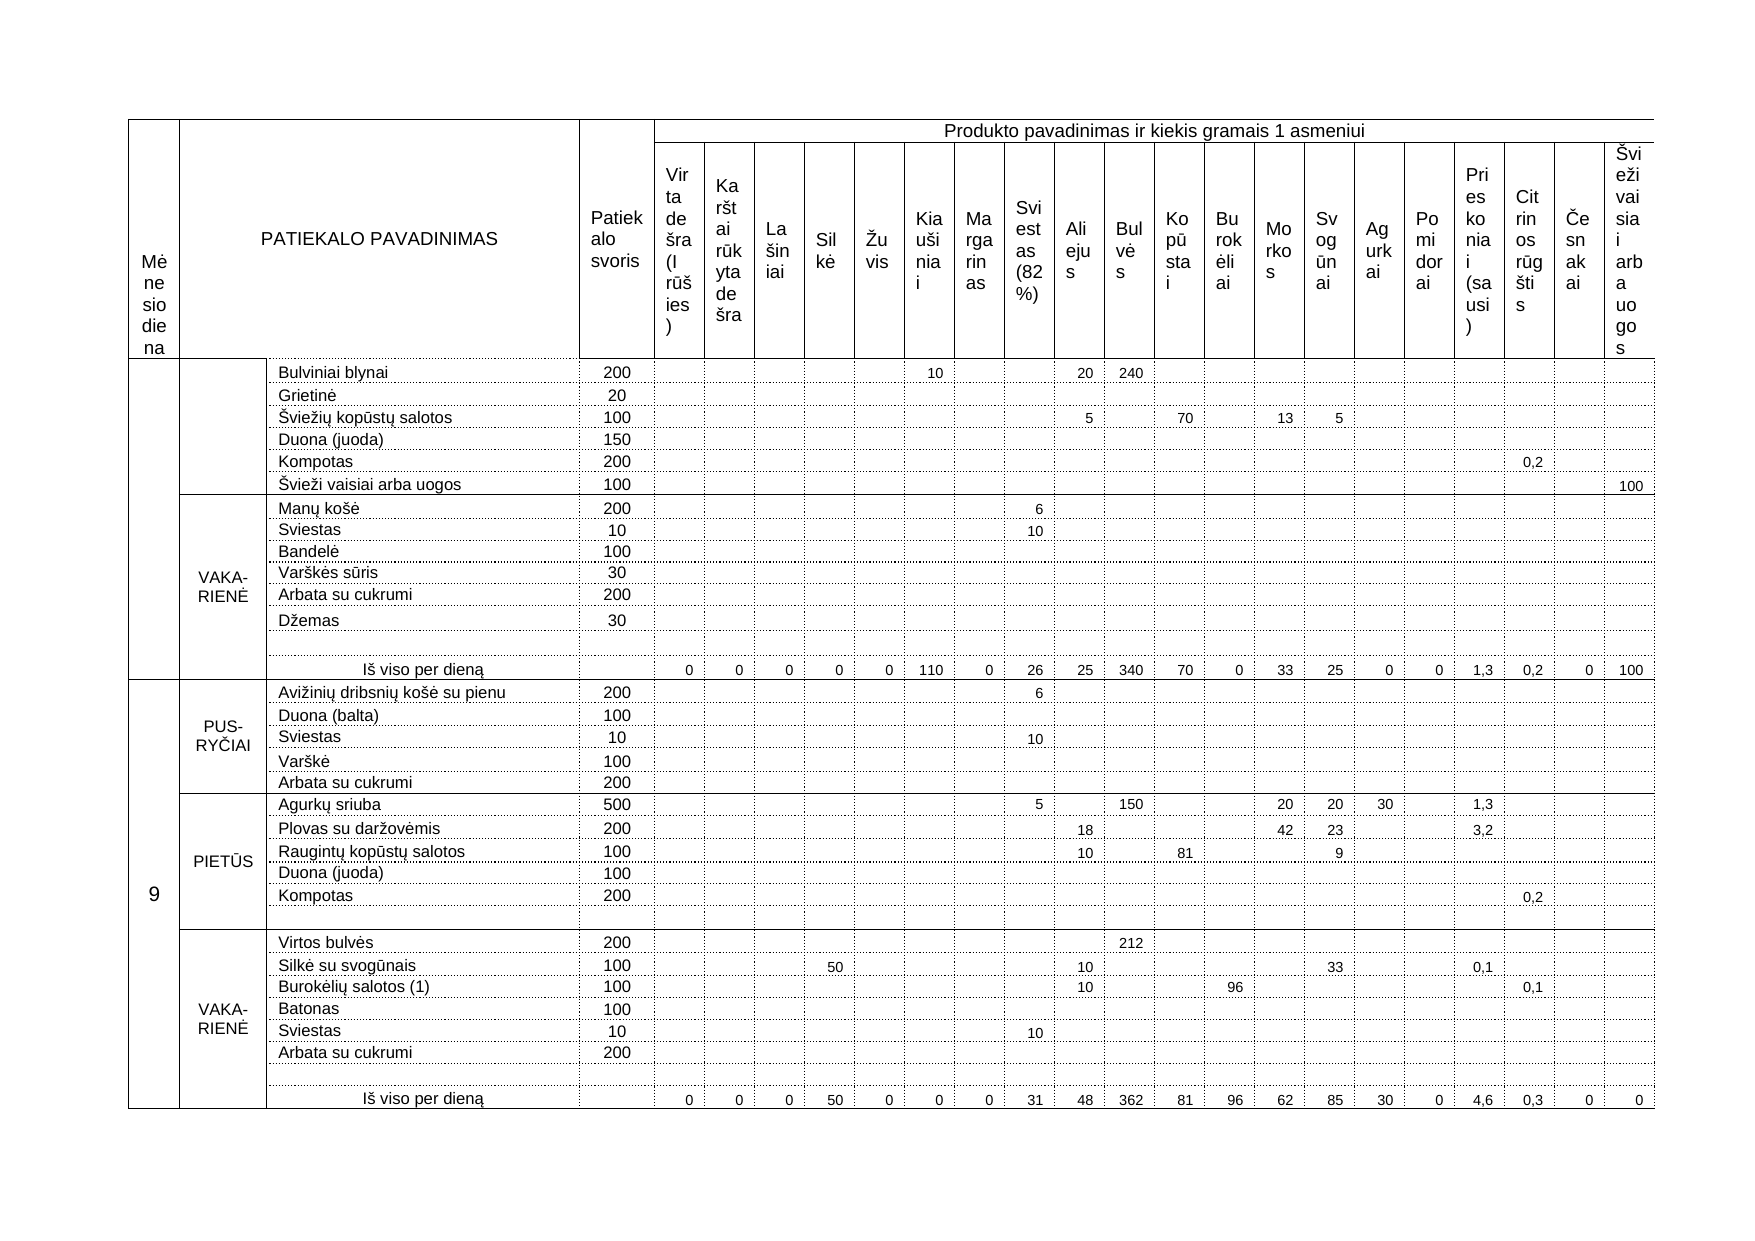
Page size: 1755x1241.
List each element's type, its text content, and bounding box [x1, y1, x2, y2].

table_cell [704, 883, 754, 905]
table_cell 0,2 [1504, 449, 1554, 471]
table_cell [1254, 427, 1304, 449]
table_cell [1204, 1019, 1254, 1041]
table_cell [1054, 905, 1104, 928]
table_cell [1254, 471, 1304, 494]
table_cell [754, 725, 804, 747]
table_cell Šviežių kopūstų salotos [267, 405, 579, 427]
table_cell [1054, 1063, 1104, 1085]
table_cell 100 [579, 405, 654, 427]
table_cell [1154, 702, 1204, 725]
table_cell [954, 540, 1004, 561]
table_cell [1504, 630, 1554, 655]
table_cell [180, 359, 266, 494]
table_cell [654, 583, 704, 605]
table_cell [1404, 905, 1454, 928]
table_cell [1304, 449, 1354, 471]
table_cell [854, 771, 904, 793]
table_cell [1004, 382, 1054, 405]
table_cell [1304, 359, 1354, 382]
table_cell [1104, 471, 1154, 494]
table_cell [754, 495, 804, 518]
table_cell [1554, 861, 1604, 883]
table_cell [804, 861, 854, 883]
table_cell [579, 905, 654, 928]
table_cell [1154, 359, 1204, 382]
table_cell [704, 680, 754, 702]
table_cell [804, 771, 854, 793]
table_cell [1004, 449, 1054, 471]
table_cell 340 [1104, 655, 1154, 678]
table_cell [1454, 771, 1504, 793]
table_cell [1404, 975, 1454, 997]
table_cell 6 [1004, 495, 1054, 518]
table_cell 100 [579, 975, 654, 997]
table_cell [1154, 680, 1204, 702]
table_cell [754, 561, 804, 583]
table_cell [904, 771, 954, 793]
table_cell [954, 838, 1004, 861]
table_cell [1504, 725, 1554, 747]
table_cell [1404, 518, 1454, 539]
table_cell [1104, 747, 1154, 771]
table_cell [1004, 1063, 1054, 1085]
table_cell [1404, 747, 1454, 771]
table_cell [654, 861, 704, 883]
table_cell [1154, 1063, 1204, 1085]
table_cell [1304, 605, 1354, 630]
table_cell [1554, 771, 1604, 793]
table_cell [954, 771, 1004, 793]
table_cell [1004, 561, 1054, 583]
table_cell [854, 1041, 904, 1063]
table_cell [1404, 725, 1454, 747]
table_cell [1304, 905, 1354, 928]
table_cell 30 [579, 561, 654, 583]
table_cell [804, 997, 854, 1019]
table_cell [1054, 680, 1104, 702]
table_cell 0 [954, 655, 1004, 678]
table_cell [1554, 427, 1604, 449]
table_cell 10 [579, 725, 654, 747]
table_cell 0 [1404, 1085, 1454, 1108]
table_cell [1354, 861, 1404, 883]
table_cell [854, 725, 904, 747]
table_cell VAKA- RIENĖ [180, 930, 266, 1108]
table_cell Prieskoniai (sausi) [1455, 143, 1504, 358]
table_cell [1204, 382, 1254, 405]
table_cell [1404, 630, 1454, 655]
table_cell Sviestas [267, 518, 579, 539]
table_cell 1,3 [1454, 655, 1504, 678]
table_cell [654, 975, 704, 997]
table_cell [654, 1041, 704, 1063]
table_cell [854, 997, 904, 1019]
table_cell [1054, 702, 1104, 725]
table_cell Arbata su cukrumi [267, 583, 579, 605]
table_cell [904, 815, 954, 838]
table_cell [954, 471, 1004, 494]
table_cell [1554, 540, 1604, 561]
table_cell [1554, 997, 1604, 1019]
table_cell [904, 997, 954, 1019]
table_cell 18 [1054, 815, 1104, 838]
table_cell [1304, 747, 1354, 771]
table_cell [1054, 1041, 1104, 1063]
table_cell [1554, 725, 1604, 747]
table_cell Morkos [1255, 143, 1304, 358]
table_cell [954, 794, 1004, 814]
table_cell [1554, 1019, 1604, 1041]
table_cell [1354, 883, 1404, 905]
table_cell [1604, 518, 1654, 539]
table_cell [1354, 997, 1404, 1019]
table_cell Virtos bulvės [267, 930, 579, 952]
table_cell [854, 540, 904, 561]
table_cell [1104, 952, 1154, 975]
table_cell [1504, 561, 1554, 583]
table_cell 0 [1554, 1085, 1604, 1108]
table_cell Bulvės [1105, 143, 1154, 358]
table_cell 0 [1354, 655, 1404, 678]
table_cell [654, 838, 704, 861]
table_cell 20 [1054, 359, 1104, 382]
table_cell 200 [579, 680, 654, 702]
table_cell [1604, 1063, 1654, 1085]
table_cell [1604, 725, 1654, 747]
table_cell [1504, 680, 1554, 702]
table_cell [1354, 975, 1404, 997]
table_cell [1304, 540, 1354, 561]
table_cell Pomidorai [1405, 143, 1454, 358]
table_cell [1254, 838, 1304, 861]
table_cell [854, 1063, 904, 1085]
table_cell [1454, 1041, 1504, 1063]
table_cell [1004, 997, 1054, 1019]
table_cell 0 [1404, 655, 1454, 678]
table_cell [704, 359, 754, 382]
table_cell [1254, 449, 1304, 471]
table_cell [1504, 495, 1554, 518]
table_cell [1154, 382, 1204, 405]
table_cell [954, 605, 1004, 630]
table_cell [904, 930, 954, 952]
table_cell [1604, 540, 1654, 561]
table_cell [704, 930, 754, 952]
table_cell [1204, 680, 1254, 702]
table_cell 5 [1004, 794, 1054, 814]
table_cell [1154, 561, 1204, 583]
table_cell [654, 471, 704, 494]
table_cell [1304, 883, 1354, 905]
table_cell [1004, 540, 1054, 561]
table_cell [1554, 495, 1604, 518]
table_cell [954, 747, 1004, 771]
table_cell Duona (juoda) [267, 427, 579, 449]
table_cell [954, 630, 1004, 655]
table_cell Sviestas [267, 725, 579, 747]
table_cell [1404, 952, 1454, 975]
table_cell 100 [579, 861, 654, 883]
table_cell [1004, 905, 1054, 928]
table_cell [1404, 1063, 1454, 1085]
table_cell Iš viso per dieną [267, 655, 579, 678]
table_cell [1204, 449, 1254, 471]
table_cell Arbata su cukrumi [267, 771, 579, 793]
table_cell [1404, 561, 1454, 583]
table_cell [1604, 427, 1654, 449]
table_cell [754, 583, 804, 605]
table_cell [904, 725, 954, 747]
table_cell Duona (juoda) [267, 861, 579, 883]
table_cell 0 [654, 655, 704, 678]
table_cell [854, 1019, 904, 1041]
table_cell [1404, 997, 1454, 1019]
table_cell 0,2 [1504, 655, 1554, 678]
table_cell 200 [579, 883, 654, 905]
table_cell 33 [1254, 655, 1304, 678]
table_cell [1554, 605, 1604, 630]
table_cell [704, 561, 754, 583]
table_cell [267, 905, 579, 928]
table_cell [1454, 561, 1504, 583]
table_cell [1454, 930, 1504, 952]
table_cell [1504, 518, 1554, 539]
table_cell [804, 382, 854, 405]
table_cell [1404, 471, 1454, 494]
table_cell [1354, 359, 1404, 382]
table_cell [704, 975, 754, 997]
table_cell [654, 930, 704, 952]
table_cell PIETŪS [180, 794, 266, 928]
table_cell [1104, 997, 1154, 1019]
table_cell [854, 518, 904, 539]
table_cell 500 [579, 794, 654, 814]
table_cell [1054, 495, 1104, 518]
table_cell [1154, 471, 1204, 494]
table_cell [1104, 495, 1154, 518]
table_cell [1454, 680, 1504, 702]
table_cell [1004, 747, 1054, 771]
table_cell [1604, 838, 1654, 861]
table_cell [704, 905, 754, 928]
table_cell [954, 930, 1004, 952]
table_cell 100 [579, 747, 654, 771]
table_cell [904, 952, 954, 975]
table_cell [954, 725, 1004, 747]
table_cell [754, 1063, 804, 1085]
table_cell [1604, 405, 1654, 427]
table_cell [704, 997, 754, 1019]
table_cell [754, 405, 804, 427]
table_cell [804, 905, 854, 928]
table_cell [1004, 838, 1054, 861]
table_cell 200 [579, 449, 654, 471]
table_cell [1004, 861, 1054, 883]
table_cell [754, 1041, 804, 1063]
table_cell [1304, 583, 1354, 605]
table_cell 62 [1254, 1085, 1304, 1108]
table_cell [1404, 883, 1454, 905]
table_cell Lašiniai [755, 143, 804, 358]
table_cell [704, 583, 754, 605]
table_cell 0,1 [1454, 952, 1504, 975]
table_cell [1554, 518, 1604, 539]
table_cell 96 [1204, 1085, 1254, 1108]
table_cell [654, 540, 704, 561]
table_cell [1404, 815, 1454, 838]
table_cell Aliejus [1055, 143, 1104, 358]
table_cell [1104, 518, 1154, 539]
table_cell [904, 583, 954, 605]
table_cell [1504, 1041, 1554, 1063]
table_cell [754, 427, 804, 449]
table_cell [1104, 405, 1154, 427]
table_cell [754, 838, 804, 861]
table_cell [854, 838, 904, 861]
table_cell [954, 359, 1004, 382]
table_cell [754, 747, 804, 771]
table_cell [804, 883, 854, 905]
table_cell [1604, 583, 1654, 605]
table_cell [1004, 471, 1054, 494]
table_cell [1154, 605, 1204, 630]
table_cell [1404, 495, 1454, 518]
table_cell Žuvis [855, 143, 904, 358]
table_cell [1004, 427, 1054, 449]
table_cell [904, 630, 954, 655]
table_cell [1404, 794, 1454, 814]
table_cell [579, 655, 654, 678]
table_cell [579, 1085, 654, 1108]
table_cell [1304, 1019, 1354, 1041]
table_cell [1254, 561, 1304, 583]
table_cell 0 [704, 1085, 754, 1108]
table_cell [1604, 952, 1654, 975]
table_cell 33 [1304, 952, 1354, 975]
table_cell 0,2 [1504, 883, 1554, 905]
table_cell [1054, 561, 1104, 583]
table_cell Grietinė [267, 382, 579, 405]
table_cell [1054, 583, 1104, 605]
table_cell [654, 495, 704, 518]
table_cell [1604, 449, 1654, 471]
table_cell [1504, 471, 1554, 494]
table_cell Kompotas [267, 449, 579, 471]
table_cell [1254, 771, 1304, 793]
table_cell [704, 495, 754, 518]
table_cell [1104, 975, 1154, 997]
table_cell [129, 359, 179, 678]
table_cell [1554, 747, 1604, 771]
table_cell [754, 815, 804, 838]
table_cell [1054, 630, 1104, 655]
table_cell [704, 794, 754, 814]
table_cell [654, 952, 704, 975]
table_cell [704, 815, 754, 838]
table_cell [854, 747, 904, 771]
table_cell [804, 359, 854, 382]
table_cell 25 [1054, 655, 1104, 678]
table_cell [1154, 997, 1204, 1019]
table_cell 0 [954, 1085, 1004, 1108]
table_cell [1454, 583, 1504, 605]
table_cell [1454, 427, 1504, 449]
table_cell [904, 382, 954, 405]
table_cell [1554, 405, 1604, 427]
table_cell Kiaušiniai [905, 143, 954, 358]
table_cell [804, 561, 854, 583]
table_cell [954, 405, 1004, 427]
table_cell 0 [704, 655, 754, 678]
table_cell [1004, 1041, 1054, 1063]
table_cell [654, 359, 704, 382]
table_cell [1304, 630, 1354, 655]
table_cell 10 [1004, 518, 1054, 539]
table_cell [1404, 382, 1454, 405]
table_cell [1054, 771, 1104, 793]
table_cell 212 [1104, 930, 1154, 952]
table_cell Kompotas [267, 883, 579, 905]
table_header PATIEKALO PAVADINIMAS [180, 120, 579, 358]
table_cell 48 [1054, 1085, 1104, 1108]
table_cell [1354, 702, 1404, 725]
table_cell [1454, 975, 1504, 997]
table_cell [804, 471, 854, 494]
table_cell [1604, 815, 1654, 838]
table_cell [904, 838, 954, 861]
table_cell Plovas su daržovėmis [267, 815, 579, 838]
table_cell [1154, 861, 1204, 883]
table_cell [1254, 861, 1304, 883]
table_cell [1554, 838, 1604, 861]
table_cell [1104, 883, 1154, 905]
table_cell [1204, 725, 1254, 747]
table_cell [804, 838, 854, 861]
table_cell 5 [1304, 405, 1354, 427]
table_cell [1404, 427, 1454, 449]
table_cell 150 [579, 427, 654, 449]
table_cell [754, 794, 804, 814]
table_cell 31 [1004, 1085, 1054, 1108]
table_cell [1454, 883, 1504, 905]
table_cell [804, 930, 854, 952]
table_cell [804, 405, 854, 427]
table_cell [1554, 583, 1604, 605]
table_cell [1204, 561, 1254, 583]
table_cell [704, 605, 754, 630]
table_cell 70 [1154, 405, 1204, 427]
table_cell [1504, 605, 1554, 630]
table_cell [804, 794, 854, 814]
table_cell [267, 1063, 579, 1085]
table_cell [1354, 815, 1404, 838]
table_cell [1254, 540, 1304, 561]
table_cell [1204, 930, 1254, 952]
table_cell [1154, 952, 1204, 975]
table_cell Burokėlių salotos (1) [267, 975, 579, 997]
table_cell 9 [1304, 838, 1354, 861]
table_cell Kopūstai [1155, 143, 1204, 358]
table_cell [854, 382, 904, 405]
table_cell [754, 952, 804, 975]
table_cell [1404, 359, 1454, 382]
table_cell [1254, 702, 1304, 725]
table_cell [1054, 518, 1104, 539]
table_cell 30 [1354, 1085, 1404, 1108]
table_cell Silkė su svogūnais [267, 952, 579, 975]
table_cell [704, 471, 754, 494]
table_cell [1504, 815, 1554, 838]
table_cell [1054, 997, 1104, 1019]
table_cell [954, 1063, 1004, 1085]
table_cell [754, 605, 804, 630]
table_cell [754, 771, 804, 793]
table_cell 362 [1104, 1085, 1154, 1108]
table_cell [1354, 427, 1404, 449]
table_cell [579, 1063, 654, 1085]
table_cell [1154, 1019, 1204, 1041]
table_cell [1054, 747, 1104, 771]
table_cell [1554, 449, 1604, 471]
table_cell [854, 583, 904, 605]
table_cell [754, 702, 804, 725]
table_cell 0 [754, 655, 804, 678]
table_cell Agurkų sriuba [267, 794, 579, 814]
table_cell 81 [1154, 1085, 1204, 1108]
table_cell [1304, 561, 1354, 583]
table_cell 96 [1204, 975, 1254, 997]
table_cell Virta dešra (I rūšies) [655, 143, 704, 358]
table_cell [754, 382, 804, 405]
table_cell [1154, 815, 1204, 838]
table_cell [1454, 747, 1504, 771]
table_cell [804, 680, 854, 702]
table_cell [1504, 747, 1554, 771]
table_cell PUS- RYČIAI [180, 680, 266, 793]
table_cell [1554, 1063, 1604, 1085]
table_cell [704, 861, 754, 883]
table_cell [1404, 771, 1454, 793]
table_cell [1354, 449, 1404, 471]
table_cell 200 [579, 583, 654, 605]
table_cell 10 [1054, 952, 1104, 975]
table_cell [654, 905, 704, 928]
table_cell [904, 495, 954, 518]
table_cell [1054, 794, 1104, 814]
table_cell 0 [854, 655, 904, 678]
table_cell [654, 725, 704, 747]
table_cell Citrinos rūgštis [1505, 143, 1554, 358]
table_cell [1604, 905, 1654, 928]
table_cell [1504, 794, 1554, 814]
table_cell [654, 382, 704, 405]
table_cell [1004, 815, 1054, 838]
table_cell [954, 1019, 1004, 1041]
table_cell [754, 680, 804, 702]
table_cell [1454, 1063, 1504, 1085]
table_cell 0 [804, 655, 854, 678]
table_cell [1404, 449, 1454, 471]
table_cell [804, 1019, 854, 1041]
table_cell [954, 997, 1004, 1019]
table_cell [1054, 540, 1104, 561]
table_cell [1304, 997, 1354, 1019]
table_cell 200 [579, 930, 654, 952]
table_cell [1354, 518, 1404, 539]
table_cell [1204, 883, 1254, 905]
table_cell [1504, 838, 1554, 861]
table_cell [1304, 495, 1354, 518]
table_cell 1,3 [1454, 794, 1504, 814]
table_cell [904, 905, 954, 928]
table_cell 0 [754, 1085, 804, 1108]
table_cell [1504, 905, 1554, 928]
table_cell [1204, 952, 1254, 975]
table_cell Karštai rūkyta dešra [705, 143, 754, 358]
table_cell [954, 952, 1004, 975]
table_cell [904, 540, 954, 561]
table_cell [1554, 359, 1604, 382]
table_cell [1254, 725, 1304, 747]
table_cell Margarinas [955, 143, 1004, 358]
table_cell [1154, 540, 1204, 561]
table_cell [1404, 540, 1454, 561]
table_cell Varškės sūris [267, 561, 579, 583]
table_cell [1254, 952, 1304, 975]
table_cell [1154, 794, 1204, 814]
table_cell [1254, 382, 1304, 405]
table_cell [704, 1063, 754, 1085]
table_cell [1504, 930, 1554, 952]
table_cell [904, 794, 954, 814]
table_header Mėnesio diena [129, 120, 179, 358]
table_cell [904, 561, 954, 583]
table_cell 200 [579, 359, 654, 382]
table_cell [1354, 725, 1404, 747]
table_cell 200 [579, 1041, 654, 1063]
table_cell [1104, 725, 1154, 747]
table_cell 5 [1054, 405, 1104, 427]
table_cell [1104, 838, 1154, 861]
table_cell [1154, 630, 1204, 655]
table_cell [854, 630, 904, 655]
table_cell 81 [1154, 838, 1204, 861]
table_cell [579, 630, 654, 655]
table_cell [1404, 930, 1454, 952]
table_cell [1604, 883, 1654, 905]
table_cell [1154, 883, 1204, 905]
table_cell [654, 794, 704, 814]
table_cell [854, 405, 904, 427]
table_cell [1204, 540, 1254, 561]
table_cell [1204, 794, 1254, 814]
table_cell [1154, 427, 1204, 449]
table_cell [854, 427, 904, 449]
table_cell 240 [1104, 359, 1154, 382]
table_cell [1454, 838, 1504, 861]
table_cell [1054, 605, 1104, 630]
table_cell [1104, 702, 1154, 725]
table_cell [954, 382, 1004, 405]
table_cell [1554, 1041, 1604, 1063]
table_cell [1454, 471, 1504, 494]
table_cell 0,1 [1504, 975, 1554, 997]
table_cell [1554, 630, 1604, 655]
table_cell [654, 518, 704, 539]
table_cell 85 [1304, 1085, 1354, 1108]
table_cell [1104, 382, 1154, 405]
table_cell [1404, 680, 1454, 702]
table_cell [654, 702, 704, 725]
table_cell [954, 561, 1004, 583]
table_cell [1504, 1063, 1554, 1085]
table_cell 100 [579, 997, 654, 1019]
table_cell [1254, 1063, 1304, 1085]
table_cell 0 [1554, 655, 1604, 678]
table_cell [1004, 771, 1054, 793]
table_cell [1254, 997, 1304, 1019]
table_cell [1604, 747, 1654, 771]
table_cell [1454, 1019, 1504, 1041]
table_cell [654, 997, 704, 1019]
table_cell [1004, 975, 1054, 997]
table_cell [1304, 1041, 1354, 1063]
table_cell [704, 725, 754, 747]
table_cell [1254, 359, 1304, 382]
table_cell [954, 815, 1004, 838]
table_cell [1154, 747, 1204, 771]
table_cell [1454, 382, 1504, 405]
table_cell [804, 1041, 854, 1063]
table_cell [1104, 815, 1154, 838]
table_cell [1104, 449, 1154, 471]
table_cell [1604, 605, 1654, 630]
table_cell [854, 471, 904, 494]
table_cell [754, 449, 804, 471]
table_cell [1204, 815, 1254, 838]
table_cell [1104, 1041, 1154, 1063]
table_cell [1104, 905, 1154, 928]
table_cell [854, 449, 904, 471]
table_cell [904, 449, 954, 471]
table_cell [1254, 905, 1304, 928]
table_cell [1404, 838, 1454, 861]
table_cell [904, 427, 954, 449]
table_cell [1454, 997, 1504, 1019]
table_cell [1104, 1063, 1154, 1085]
table_cell [1454, 905, 1504, 928]
table_cell [1154, 449, 1204, 471]
table_cell [854, 702, 904, 725]
table_cell [1504, 861, 1554, 883]
table_cell [954, 427, 1004, 449]
table_cell [1454, 449, 1504, 471]
table_header Patiekalo svoris [580, 120, 654, 358]
table_cell [1404, 605, 1454, 630]
table_cell [654, 747, 704, 771]
table_cell [804, 747, 854, 771]
table_cell 100 [1604, 655, 1654, 678]
table_cell 150 [1104, 794, 1154, 814]
table_cell [1204, 518, 1254, 539]
table_cell [1104, 561, 1154, 583]
table_cell [804, 518, 854, 539]
table_cell [1604, 975, 1654, 997]
table_cell [1404, 405, 1454, 427]
table_cell [1604, 680, 1654, 702]
table_cell [1254, 975, 1304, 997]
table_cell [1604, 997, 1654, 1019]
table_cell [1154, 905, 1204, 928]
table_cell 10 [1004, 725, 1054, 747]
table_cell [1154, 495, 1204, 518]
table_cell [1204, 702, 1254, 725]
table_cell [804, 630, 854, 655]
table_cell [754, 540, 804, 561]
table_cell [1254, 1019, 1304, 1041]
table_cell Sviestas (82%) [1005, 143, 1054, 358]
table_cell [1204, 583, 1254, 605]
table_cell [1154, 771, 1204, 793]
table_cell 13 [1254, 405, 1304, 427]
table_cell [904, 405, 954, 427]
table_cell [1404, 702, 1454, 725]
table_cell [1204, 771, 1254, 793]
table_cell [1554, 680, 1604, 702]
table_cell [1354, 838, 1404, 861]
table_cell [654, 427, 704, 449]
table_cell [654, 605, 704, 630]
table_cell [654, 771, 704, 793]
table_cell [1254, 680, 1304, 702]
table_cell [804, 815, 854, 838]
table_cell 10 [1054, 838, 1104, 861]
table_cell [1354, 471, 1404, 494]
table_cell [954, 883, 1004, 905]
table_cell [704, 427, 754, 449]
table_cell [1154, 518, 1204, 539]
table_cell Džemas [267, 605, 579, 630]
table_cell [1154, 725, 1204, 747]
table_cell [704, 702, 754, 725]
table_cell [1354, 771, 1404, 793]
table_cell [1454, 540, 1504, 561]
table_cell Burokėliai [1205, 143, 1254, 358]
table_cell 100 [579, 702, 654, 725]
table_cell [754, 930, 804, 952]
table_cell 50 [804, 1085, 854, 1108]
table_cell 0,3 [1504, 1085, 1554, 1108]
table_cell [1154, 583, 1204, 605]
table_cell [804, 449, 854, 471]
table_cell Česnakai [1555, 143, 1604, 358]
table_cell [1604, 794, 1654, 814]
table_cell [1254, 583, 1304, 605]
table_cell 30 [579, 605, 654, 630]
table_cell 200 [579, 815, 654, 838]
table_cell [904, 605, 954, 630]
table_cell [954, 702, 1004, 725]
table_cell Bulviniai blynai [267, 358, 579, 382]
table_cell [1204, 471, 1254, 494]
table_cell [1504, 405, 1554, 427]
table_cell [1504, 997, 1554, 1019]
table_cell [1604, 771, 1654, 793]
table_cell 25 [1304, 655, 1354, 678]
table_cell [1554, 952, 1604, 975]
table_cell [854, 905, 904, 928]
table_cell [1054, 1019, 1104, 1041]
table_cell [754, 861, 804, 883]
table_cell 110 [904, 655, 954, 678]
table_cell [1254, 495, 1304, 518]
table_cell [1604, 1041, 1654, 1063]
table_cell [954, 449, 1004, 471]
table_header Produkto pavadinimas ir kiekis gramais 1 asmeniui [655, 120, 1654, 142]
table_cell [1404, 1041, 1454, 1063]
table_cell [704, 838, 754, 861]
table_cell 20 [1304, 794, 1354, 814]
table_cell 9 [129, 680, 179, 1108]
table_cell [1504, 702, 1554, 725]
table_cell [754, 883, 804, 905]
table_cell [754, 997, 804, 1019]
table_cell [954, 583, 1004, 605]
table_cell [954, 861, 1004, 883]
table_cell [1504, 382, 1554, 405]
table_cell [1254, 1041, 1304, 1063]
table_cell [1354, 540, 1404, 561]
table_cell [804, 702, 854, 725]
table_cell [1604, 861, 1654, 883]
table_cell Švieži vaisiai arba uogos [267, 471, 579, 494]
table_cell [1004, 583, 1054, 605]
table_cell [1354, 905, 1404, 928]
table_cell [854, 975, 904, 997]
table_cell [854, 930, 904, 952]
table_cell [854, 861, 904, 883]
table_cell [1454, 725, 1504, 747]
table_cell [1104, 861, 1154, 883]
table_cell [1554, 794, 1604, 814]
table_cell [654, 815, 704, 838]
table_cell [1204, 605, 1254, 630]
table_cell 100 [579, 540, 654, 561]
table_cell [1004, 359, 1054, 382]
table_cell [804, 605, 854, 630]
table_cell Avižinių dribsnių košė su pienu [267, 680, 579, 702]
table_cell Svogūnai [1305, 143, 1354, 358]
table_cell [1304, 702, 1354, 725]
table_cell [1454, 861, 1504, 883]
table_cell VAKA- RIENĖ [180, 495, 266, 678]
table_cell [1204, 495, 1254, 518]
table_cell [704, 540, 754, 561]
table_cell [1504, 952, 1554, 975]
table_cell [1604, 359, 1654, 382]
table_cell [1354, 1019, 1404, 1041]
table_cell [804, 725, 854, 747]
table_cell 70 [1154, 655, 1204, 678]
table_cell 42 [1254, 815, 1304, 838]
table_cell [1304, 861, 1354, 883]
table_cell Manų košė [267, 495, 579, 518]
table_cell [1004, 630, 1054, 655]
table_cell [704, 518, 754, 539]
table_cell [1604, 702, 1654, 725]
table_cell [1004, 883, 1054, 905]
table_cell 50 [804, 952, 854, 975]
table_cell 200 [579, 495, 654, 518]
table_cell [1154, 975, 1204, 997]
table_cell [1554, 930, 1604, 952]
table_cell [1254, 883, 1304, 905]
table_cell 100 [579, 838, 654, 861]
table_cell 0 [1604, 1085, 1654, 1108]
table_cell [754, 359, 804, 382]
table_cell [1354, 680, 1404, 702]
table_cell [704, 771, 754, 793]
table_cell [1104, 630, 1154, 655]
table_cell Batonas [267, 997, 579, 1019]
table_cell [1604, 561, 1654, 583]
table_cell [704, 1019, 754, 1041]
table_cell [704, 449, 754, 471]
table_cell [854, 605, 904, 630]
table_cell [1604, 630, 1654, 655]
table_cell [1454, 605, 1504, 630]
table_cell [1204, 427, 1254, 449]
table_cell [1354, 561, 1404, 583]
table_cell [954, 905, 1004, 928]
table_cell [1304, 771, 1354, 793]
table_cell [904, 1063, 954, 1085]
table_cell [1054, 861, 1104, 883]
table_cell [1204, 359, 1254, 382]
table_cell [904, 680, 954, 702]
table_cell 0 [854, 1085, 904, 1108]
table_cell [904, 861, 954, 883]
table_cell [1504, 359, 1554, 382]
table_cell [1254, 518, 1304, 539]
table_cell [1104, 771, 1154, 793]
table_cell [1404, 583, 1454, 605]
table_cell [1204, 997, 1254, 1019]
table_cell [704, 952, 754, 975]
table_cell 10 [579, 518, 654, 539]
table_cell [804, 1063, 854, 1085]
table_cell [1354, 1041, 1404, 1063]
table_cell [1004, 405, 1054, 427]
table_cell [267, 630, 579, 655]
table_cell [1354, 583, 1404, 605]
table_cell [1054, 471, 1104, 494]
table_cell [1504, 583, 1554, 605]
table_cell 0 [654, 1085, 704, 1108]
table_cell [1554, 975, 1604, 997]
table_cell Duona (balta) [267, 702, 579, 725]
table_cell [1454, 359, 1504, 382]
table_cell [1204, 838, 1254, 861]
table_cell 10 [904, 359, 954, 382]
table_cell [1454, 630, 1504, 655]
table_cell [804, 583, 854, 605]
table_cell [1004, 930, 1054, 952]
table_cell [1154, 930, 1204, 952]
table_cell [904, 471, 954, 494]
table_cell [1204, 405, 1254, 427]
table_cell [1054, 930, 1104, 952]
table_cell [1554, 815, 1604, 838]
table_cell Bandelė [267, 540, 579, 561]
table_cell [904, 1019, 954, 1041]
table_cell Švieži vaisiai arba uogos [1605, 143, 1654, 358]
table_cell [1204, 630, 1254, 655]
table_cell [1504, 427, 1554, 449]
table_cell [954, 1041, 1004, 1063]
table_cell 3,2 [1454, 815, 1504, 838]
table_cell [1354, 382, 1404, 405]
table_cell 23 [1304, 815, 1354, 838]
table_cell 10 [579, 1019, 654, 1041]
table_cell [704, 382, 754, 405]
table_cell [1554, 561, 1604, 583]
table_cell [1604, 382, 1654, 405]
table_cell 20 [579, 382, 654, 405]
table_cell [1454, 495, 1504, 518]
table_cell [1454, 518, 1504, 539]
table_cell [1054, 883, 1104, 905]
table_cell 6 [1004, 680, 1054, 702]
table_cell [1304, 725, 1354, 747]
table_cell [1304, 1063, 1354, 1085]
table_cell [1554, 905, 1604, 928]
table_cell [704, 405, 754, 427]
table_cell [854, 815, 904, 838]
table_cell [1304, 518, 1354, 539]
table_cell 0 [904, 1085, 954, 1108]
table_cell 0 [1204, 655, 1254, 678]
table_cell [954, 495, 1004, 518]
table_cell [1554, 382, 1604, 405]
table_cell [1104, 427, 1154, 449]
table_cell [904, 702, 954, 725]
table_cell [1504, 540, 1554, 561]
table_cell [1504, 1019, 1554, 1041]
table_cell [854, 794, 904, 814]
table_cell [954, 518, 1004, 539]
table_cell [754, 518, 804, 539]
table_cell [1604, 930, 1654, 952]
table_cell 4,6 [1454, 1085, 1504, 1108]
table_cell [1504, 771, 1554, 793]
table_cell [1254, 930, 1304, 952]
table_cell [1454, 405, 1504, 427]
table_cell [1554, 702, 1604, 725]
table_cell Raugintų kopūstų salotos [267, 838, 579, 861]
table_cell 20 [1254, 794, 1304, 814]
table_cell 30 [1354, 794, 1404, 814]
table_cell [854, 495, 904, 518]
table_cell [1054, 382, 1104, 405]
table_cell [804, 495, 854, 518]
table_cell [1204, 905, 1254, 928]
table_cell [854, 680, 904, 702]
table_cell [654, 561, 704, 583]
table_cell [854, 561, 904, 583]
table_cell [1104, 540, 1154, 561]
table_cell [654, 883, 704, 905]
table_cell [1354, 1063, 1404, 1085]
table_cell [1604, 1019, 1654, 1041]
table_cell [1354, 747, 1404, 771]
table_cell [954, 975, 1004, 997]
table_cell [754, 471, 804, 494]
table_cell [1454, 702, 1504, 725]
table_cell 100 [1604, 471, 1654, 494]
table_cell [654, 1019, 704, 1041]
table_cell [1204, 1041, 1254, 1063]
table_cell [1104, 680, 1154, 702]
table_cell 100 [579, 471, 654, 494]
table_cell [1054, 725, 1104, 747]
table_cell [1104, 583, 1154, 605]
table_cell Silkė [805, 143, 854, 358]
table_cell [1004, 605, 1054, 630]
table_cell [1304, 471, 1354, 494]
table_cell 100 [579, 952, 654, 975]
table_cell [1304, 680, 1354, 702]
table_cell [1354, 405, 1404, 427]
table_cell [854, 952, 904, 975]
table_cell Iš viso per dieną [267, 1085, 579, 1108]
table_cell [1204, 1063, 1254, 1085]
table_cell [1354, 605, 1404, 630]
table_cell [904, 747, 954, 771]
table_cell [954, 680, 1004, 702]
table_cell [1204, 747, 1254, 771]
table_cell [1404, 1019, 1454, 1041]
table_cell [1304, 975, 1354, 997]
table_cell [654, 630, 704, 655]
table_cell [1104, 1019, 1154, 1041]
table_cell [754, 1019, 804, 1041]
table_cell 10 [1004, 1019, 1054, 1041]
table_cell [654, 405, 704, 427]
table_cell [654, 449, 704, 471]
table_cell [1004, 702, 1054, 725]
table_cell 10 [1054, 975, 1104, 997]
table_cell [1354, 630, 1404, 655]
table_cell [904, 883, 954, 905]
table_cell [704, 630, 754, 655]
table_cell [904, 1041, 954, 1063]
table_cell [904, 975, 954, 997]
table_cell [754, 975, 804, 997]
table_cell [1554, 883, 1604, 905]
table_cell [1404, 861, 1454, 883]
table_cell Sviestas [267, 1019, 579, 1041]
table_cell [1104, 605, 1154, 630]
table_cell [704, 747, 754, 771]
table_cell [1054, 449, 1104, 471]
table_cell [1604, 495, 1654, 518]
table_cell [804, 975, 854, 997]
table_cell Varškė [267, 747, 579, 771]
table_cell [1354, 930, 1404, 952]
table_cell [754, 630, 804, 655]
table_cell [1554, 471, 1604, 494]
table_cell [1254, 605, 1304, 630]
table_cell [1004, 952, 1054, 975]
table_cell [654, 680, 704, 702]
table_cell [1304, 930, 1354, 952]
table_cell 26 [1004, 655, 1054, 678]
table_cell [854, 883, 904, 905]
table_cell [804, 427, 854, 449]
table_cell [1254, 747, 1304, 771]
table_cell [1204, 861, 1254, 883]
table_cell [654, 1063, 704, 1085]
table_cell [1354, 495, 1404, 518]
table_cell 200 [579, 771, 654, 793]
table_cell Arbata su cukrumi [267, 1041, 579, 1063]
table_cell [704, 1041, 754, 1063]
table_cell Agurkai [1355, 143, 1404, 358]
table_cell [1304, 382, 1354, 405]
table_cell [854, 359, 904, 382]
table_cell [1354, 952, 1404, 975]
table_cell [1254, 630, 1304, 655]
table_cell [754, 905, 804, 928]
table_cell [804, 540, 854, 561]
table_cell [1054, 427, 1104, 449]
table_cell [1154, 1041, 1204, 1063]
table_cell [904, 518, 954, 539]
table_cell [1304, 427, 1354, 449]
